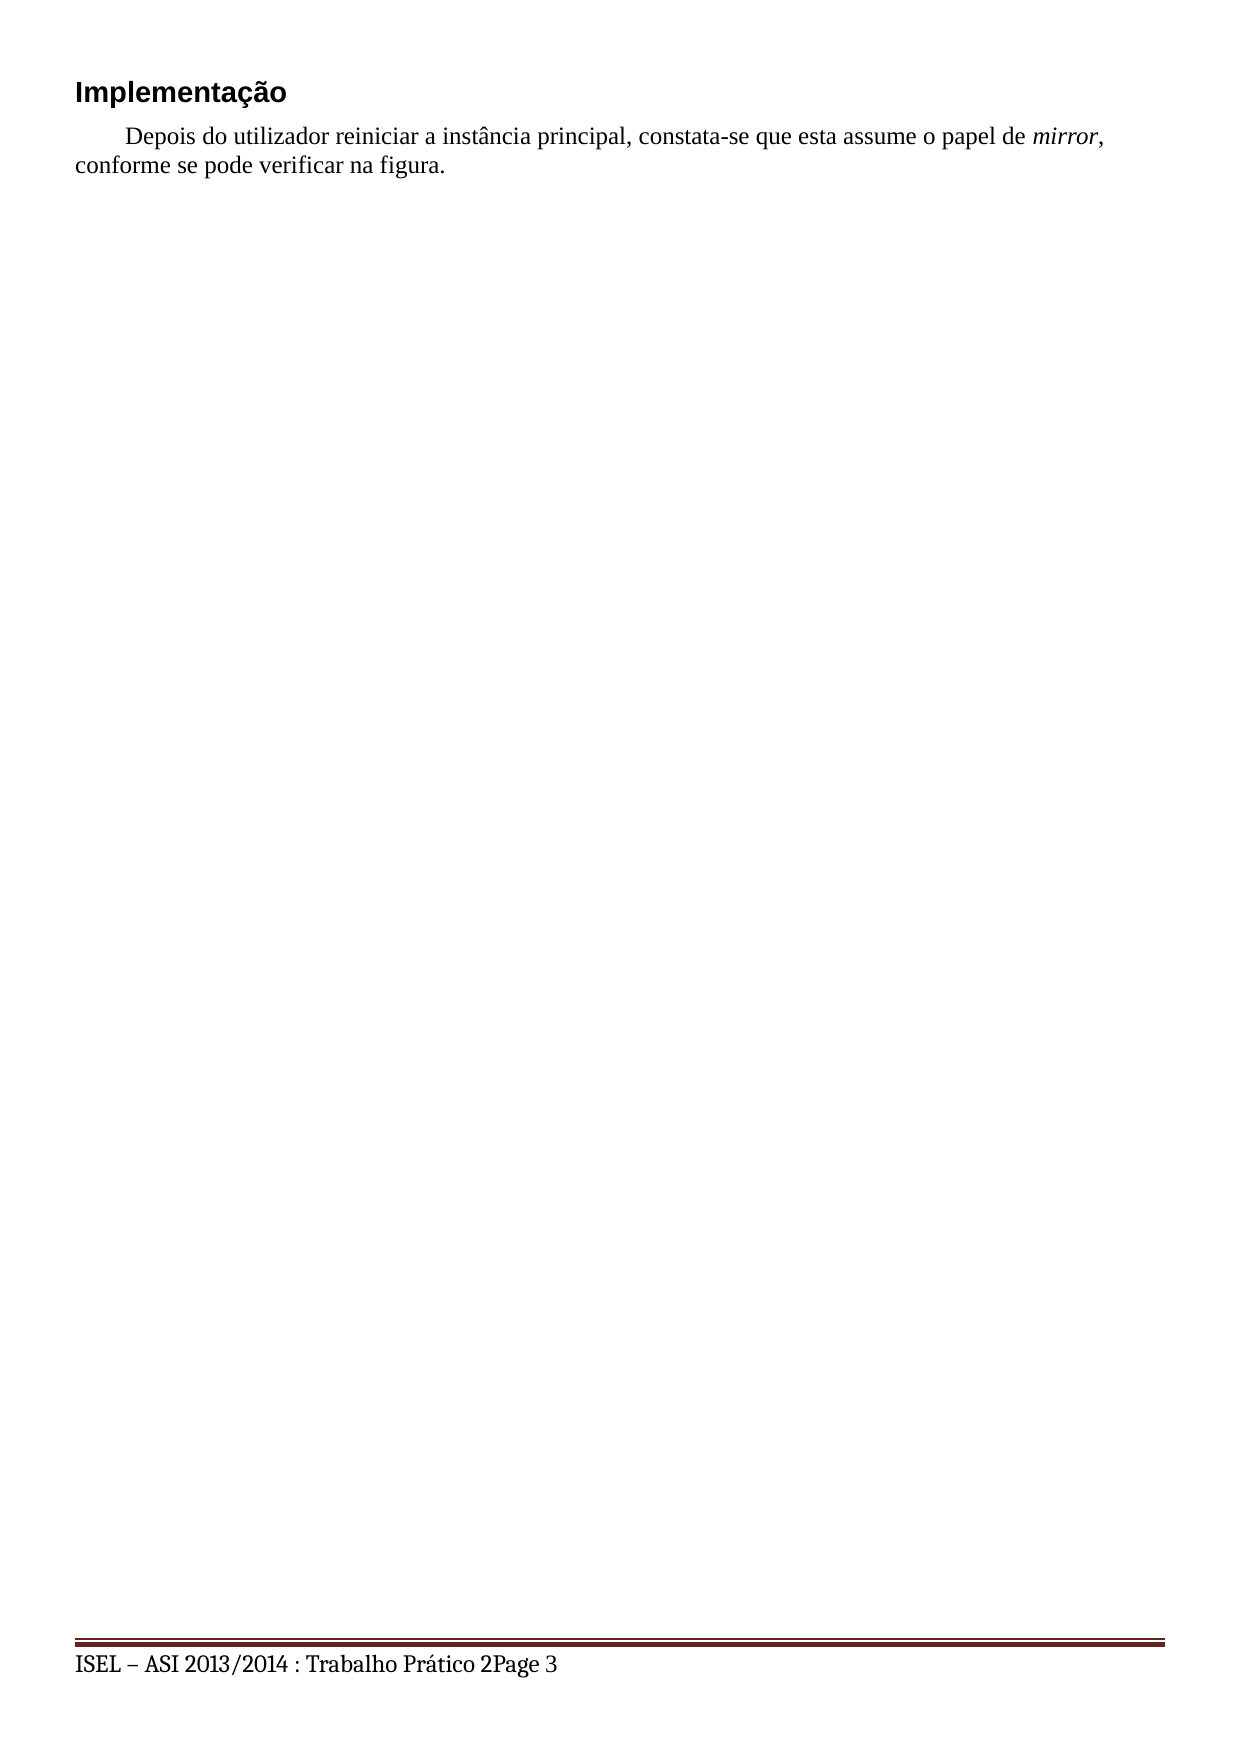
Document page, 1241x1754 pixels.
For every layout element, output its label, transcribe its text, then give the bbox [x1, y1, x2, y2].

text Depois do utilizador reiniciar a instância principal, constata-se que esta assume o papel de mirror, conforme se pode verificar na figura. [75, 121, 1165, 178]
subtitle Implementação [75, 75, 1165, 108]
